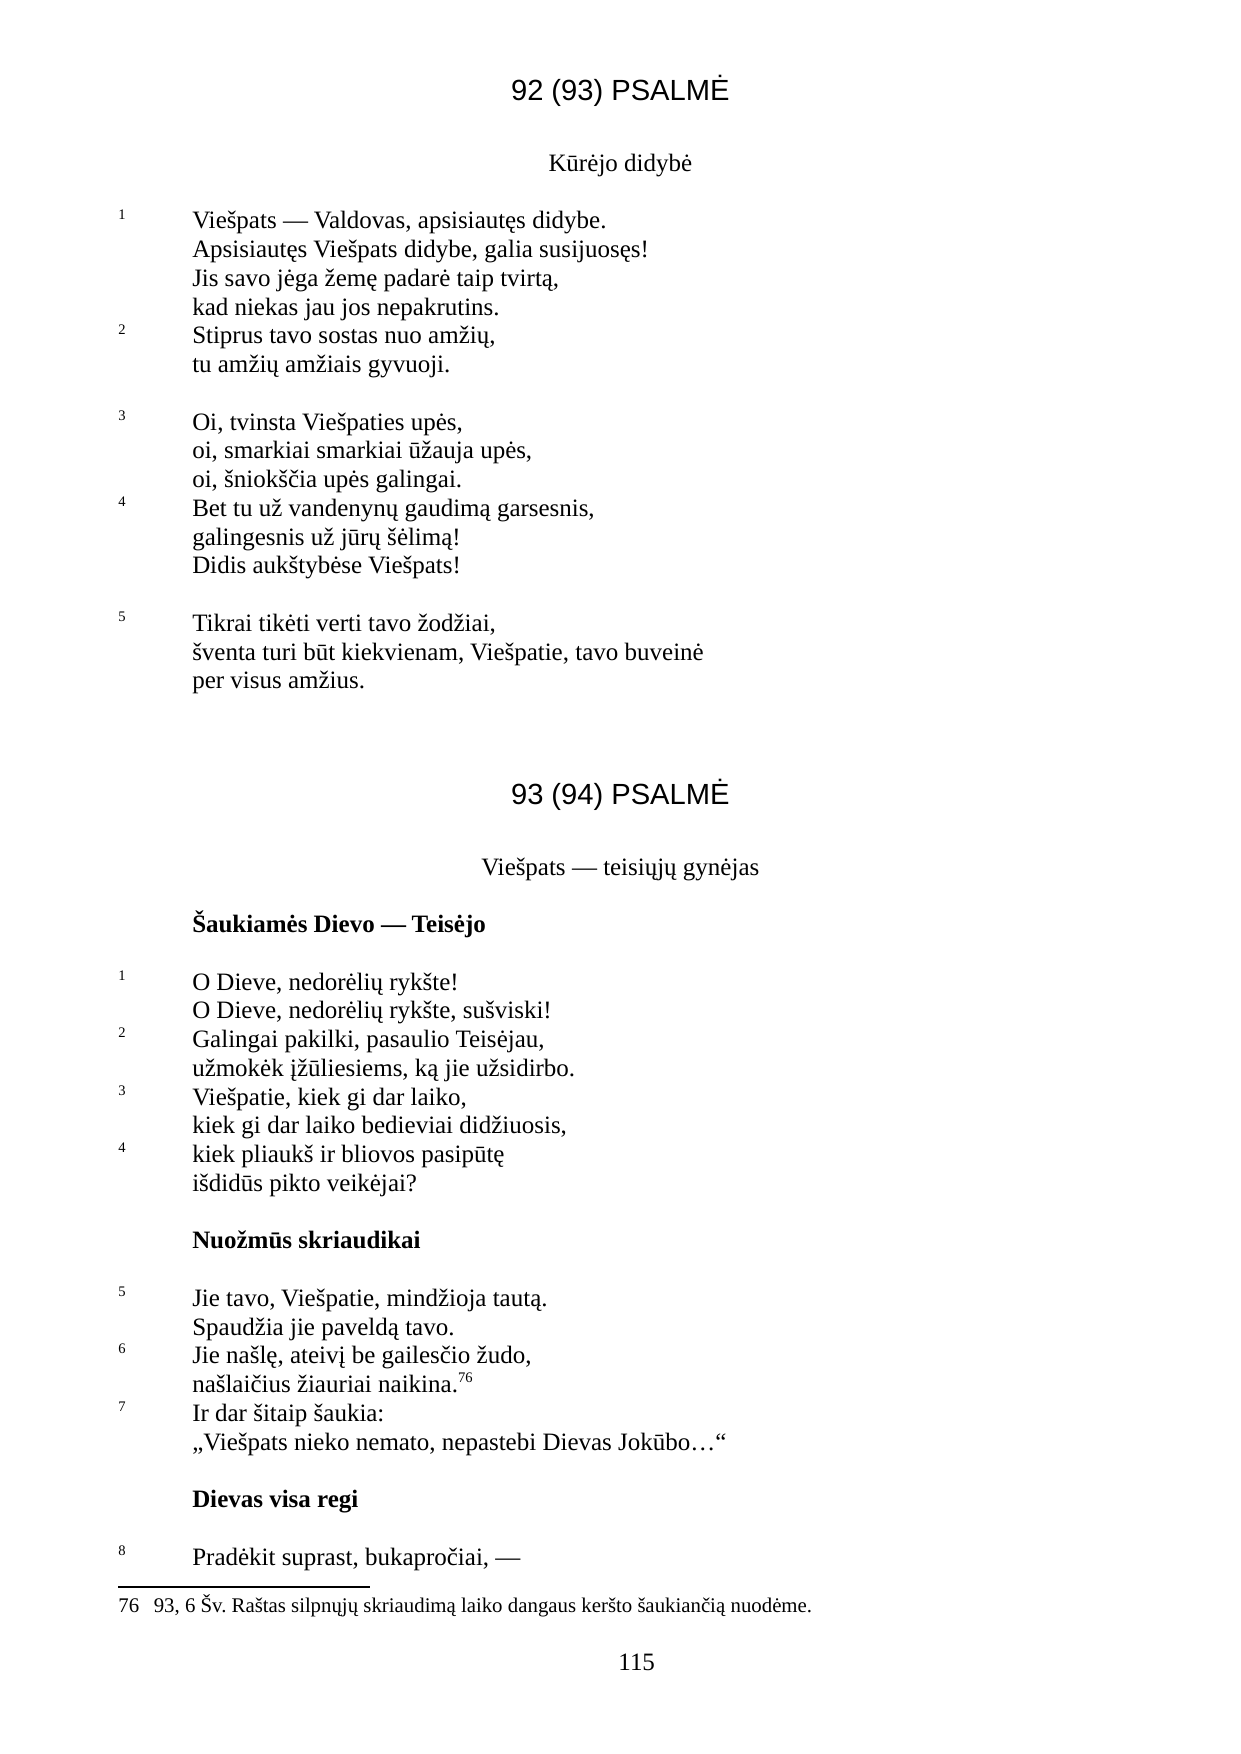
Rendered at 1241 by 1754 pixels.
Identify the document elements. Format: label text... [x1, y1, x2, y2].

text O Dieve, nedorėlių rykšte, sušviski! [118, 995, 1122, 1024]
text 3 Viešpatie, kiek gi dar laiko, [118, 1082, 1122, 1110]
text tu amžių amžiais gyvuoji. [118, 349, 1122, 378]
text 93, 6 Šv. Raštas silpnųjų skriaudimą laiko dangaus keršto šaukiančią nuodėme. [118, 1593, 1122, 1617]
text 2 Stiprus tavo sostas nuo amžių, [118, 321, 1122, 349]
text 7 Ir dar šitaip šaukia: [118, 1398, 1122, 1427]
text Šaukiamės Dievo — Teisėjo [118, 909, 1122, 938]
text Dievas visa regi [118, 1484, 1122, 1513]
text 4 kiek pliaukš ir bliovos pasipūtę [118, 1139, 1122, 1168]
text Viešpats — teisiųjų gynėjas [118, 852, 1122, 880]
text 5 Jie tavo, Viešpatie, mindžioja tautą. [118, 1283, 1122, 1312]
text per visus amžius. [118, 666, 1122, 694]
text 1 O Dieve, nedorėlių rykšte! [118, 967, 1122, 995]
text 6 Jie našlę, ateivį be gailesčio žudo, [118, 1340, 1122, 1369]
text oi, smarkiai smarkiai ūžauja upės, [118, 436, 1122, 464]
text užmokėk įžūliesiems, ką jie užsidirbo. [118, 1053, 1122, 1082]
text Didis aukštybėse Viešpats! [118, 551, 1122, 579]
text našlaičius žiauriai naikina. [118, 1369, 1122, 1398]
subtitle 93 (94) PSALMĖ [118, 777, 1122, 810]
text Kūrėjo didybė [118, 148, 1122, 177]
subtitle 92 (93) PSALMĖ [118, 73, 1122, 107]
text Apsisiautęs Viešpats didybe, galia susijuosęs! [118, 234, 1122, 263]
text kad niekas jau jos nepakrutins. [118, 292, 1122, 321]
text 8 Pradėkit suprast, bukapročiai, — [118, 1542, 1122, 1570]
text 3 Oi, tvinsta Viešpaties upės, [118, 407, 1122, 436]
text galingesnis už jūrų šėlimą! [118, 522, 1122, 551]
text oi, šniokščia upės galingai. [118, 464, 1122, 493]
text 2 Galingai pakilki, pasaulio Teisėjau, [118, 1024, 1122, 1053]
text Jis savo jėga žemę padarė taip tvirtą, [118, 263, 1122, 292]
text šventa turi būt kiekvienam, Viešpatie, tavo buveinė [118, 637, 1122, 666]
text 4 Bet tu už vandenynų gaudimą garsesnis, [118, 493, 1122, 522]
text 1 Viešpats — Valdovas, apsisiautęs didybe. [118, 206, 1122, 234]
text Spaudžia jie paveldą tavo. [118, 1312, 1122, 1340]
text išdidūs pikto veikėjai? [118, 1168, 1122, 1197]
text „Viešpats nieko nemato, nepastebi Dievas Jokūbo…“ [118, 1427, 1122, 1455]
text kiek gi dar laiko bedieviai didžiuosis, [118, 1110, 1122, 1139]
text 5 Tikrai tikėti verti tavo žodžiai, [118, 608, 1122, 637]
text Nuožmūs skriaudikai [118, 1225, 1122, 1254]
